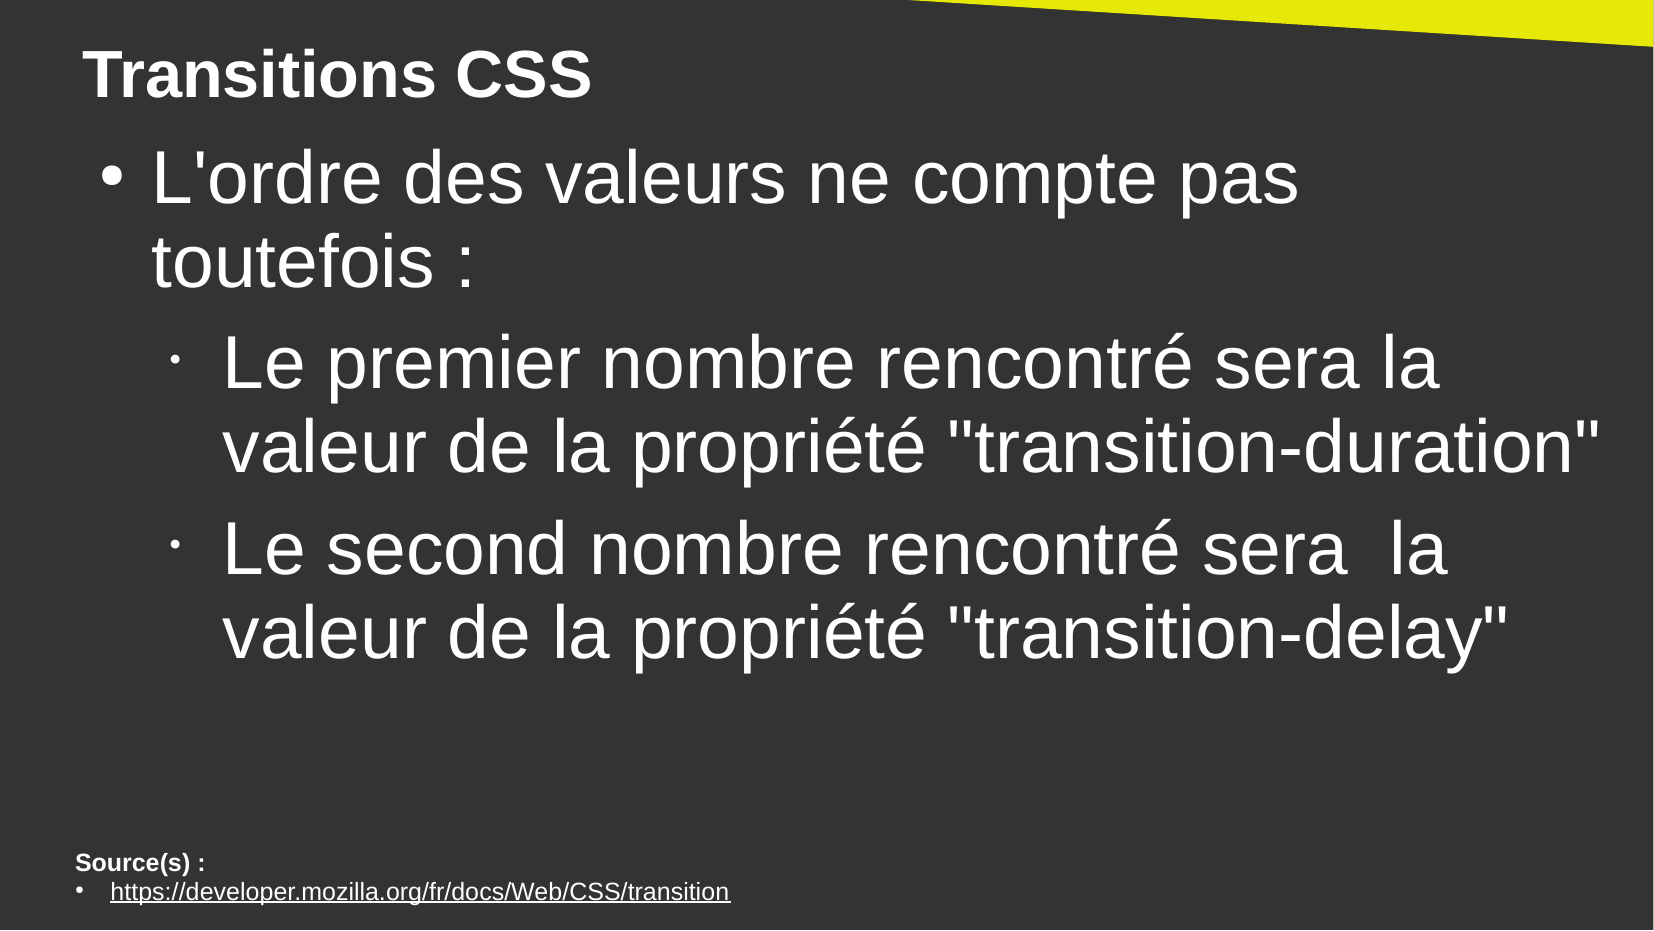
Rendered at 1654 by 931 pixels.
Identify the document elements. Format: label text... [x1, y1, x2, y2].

text_box [908, 0, 1654, 47]
title Transitions CSS [82, 37, 1571, 114]
list L'ordre des valeurs ne compte pas toutefois : Le premier nombre rencontré sera la valeur de la propriété "transition-duration" Le second nombre rencontré sera la valeur de la propriété "transition-delay" [80, 135, 1620, 756]
text_box Source(s) : https://developer.mozilla.org/fr/docs/Web/CSS/transition [60, 841, 1546, 931]
